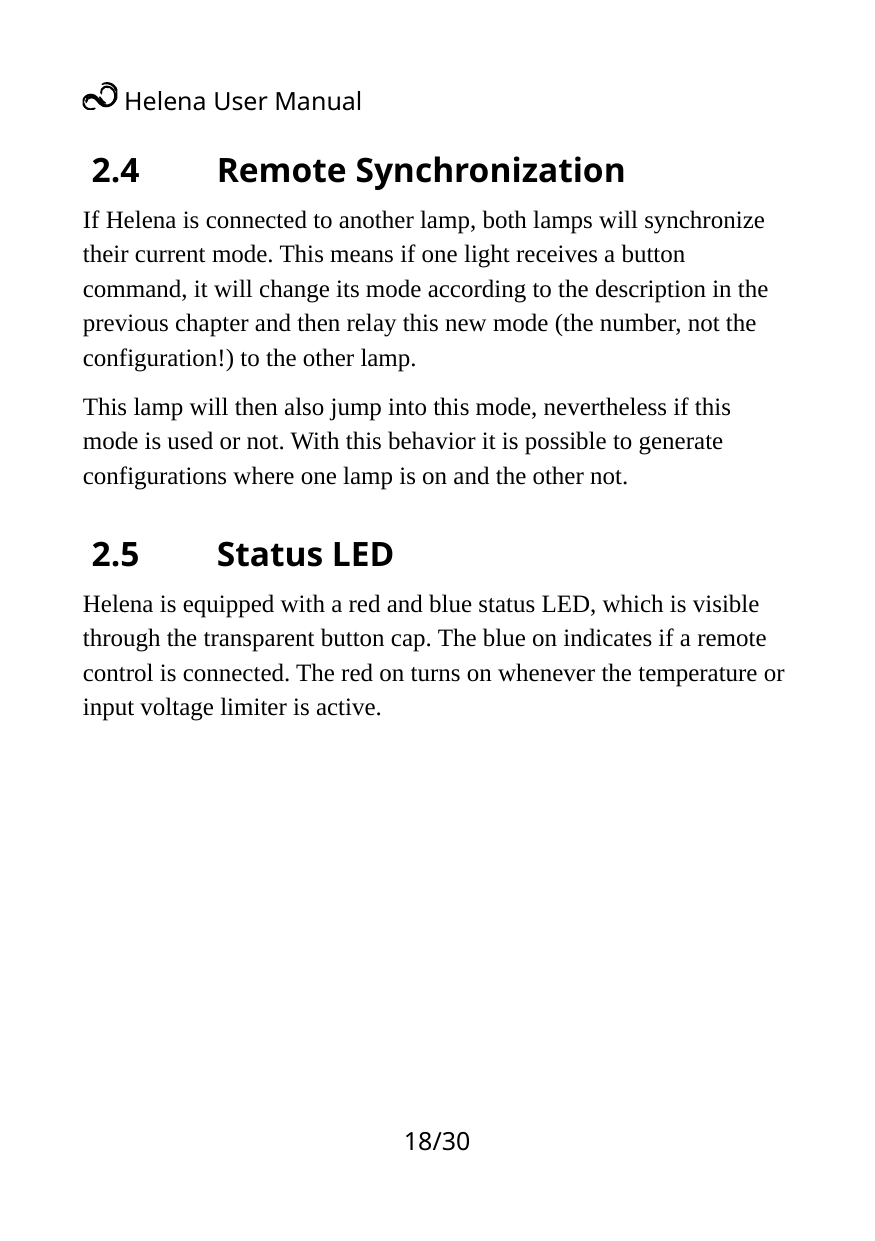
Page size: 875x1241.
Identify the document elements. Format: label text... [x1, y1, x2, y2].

text This lamp will then also jump into this mode, nevertheless if this mode is used or not. With this behavior it is possible to generate configurations where one lamp is on and the other not. [83, 392, 791, 489]
text If Helena is connected to another lamp, both lamps will synchronize their current mode. This means if one light receives a button command, it will change its mode according to the description in the previous chapter and then relay this new mode (the number, not the configuration!) to the other lamp. [83, 205, 791, 372]
text Helena is equipped with a red and blue status LED, which is visible through the transparent button cap. The blue on indicates if a remote control is connected. The red on turns on whenever the temperature or input voltage limiter is active. [83, 589, 791, 721]
subtitle Remote Synchronization [83, 147, 791, 192]
subtitle Status LED [83, 531, 791, 576]
